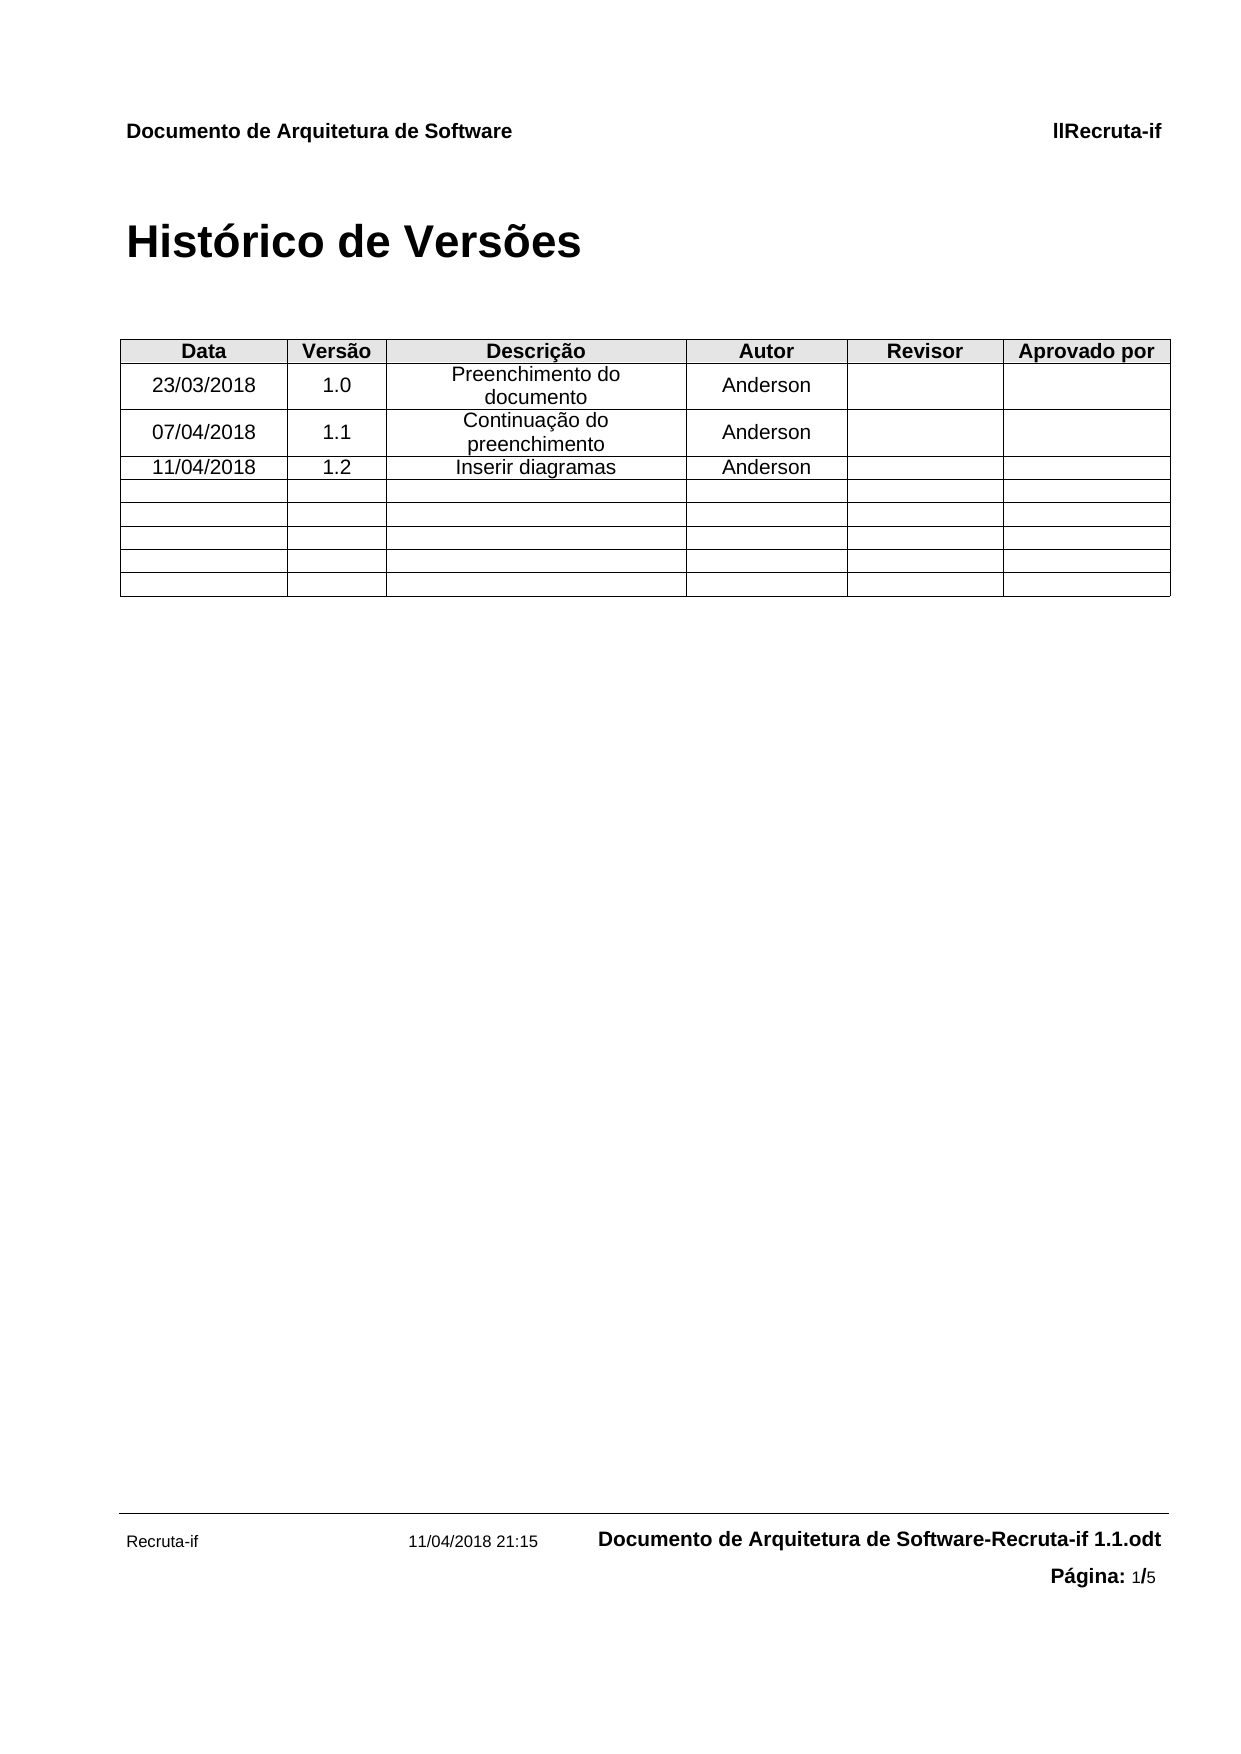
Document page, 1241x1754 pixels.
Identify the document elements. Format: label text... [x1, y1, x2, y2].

table_cell [387, 527, 686, 549]
table_cell 23/03/2018 [121, 364, 287, 409]
table_cell [288, 573, 386, 596]
table_cell [848, 410, 1003, 456]
table_cell [288, 550, 386, 572]
table_cell Continuação do preenchimento [387, 410, 686, 456]
table_cell Anderson [687, 457, 847, 479]
table_cell [1004, 527, 1170, 549]
table_cell [1004, 410, 1170, 456]
table_cell Inserir diagramas [387, 457, 686, 479]
table_cell [848, 550, 1003, 572]
table_cell [848, 364, 1003, 409]
table_cell [121, 573, 287, 596]
table_cell Anderson [687, 364, 847, 409]
table_cell [121, 480, 287, 502]
table_cell 1.1 [288, 410, 386, 456]
table_header Revisor [848, 340, 1003, 362]
table_cell [288, 503, 386, 526]
table_cell [1004, 457, 1170, 479]
table_header Aprovado por [1004, 340, 1170, 362]
table_cell 1.2 [288, 457, 386, 479]
table_cell [121, 503, 287, 526]
table_cell [121, 527, 287, 549]
table_cell [387, 480, 686, 502]
table_cell [1004, 503, 1170, 526]
table_cell [1004, 480, 1170, 502]
table_cell [288, 480, 386, 502]
table_cell [1004, 550, 1170, 572]
table_cell [121, 550, 287, 572]
table_cell 11/04/2018 [121, 457, 287, 479]
table_header Histórico de Versões [119, 191, 1169, 293]
table_cell [687, 480, 847, 502]
table_cell [848, 527, 1003, 549]
table_cell Preenchimento do documento [387, 364, 686, 409]
table_cell [387, 573, 686, 596]
table_cell [848, 457, 1003, 479]
table_cell 07/04/2018 [121, 410, 287, 456]
table_cell 1.0 [288, 364, 386, 409]
table_cell [387, 550, 686, 572]
table_cell [1004, 573, 1170, 596]
table_cell [687, 527, 847, 549]
table_cell [848, 480, 1003, 502]
table_cell [387, 503, 686, 526]
table_cell [687, 503, 847, 526]
table_cell [288, 527, 386, 549]
table_header Descrição [387, 340, 686, 362]
table_cell Anderson [687, 410, 847, 456]
table_header Data [121, 340, 287, 362]
table_cell [687, 573, 847, 596]
table_header Versão [288, 340, 386, 362]
table_header Autor [687, 340, 847, 362]
table_cell [687, 550, 847, 572]
table_cell [1004, 364, 1170, 409]
table_cell [848, 503, 1003, 526]
table_cell [848, 573, 1003, 596]
